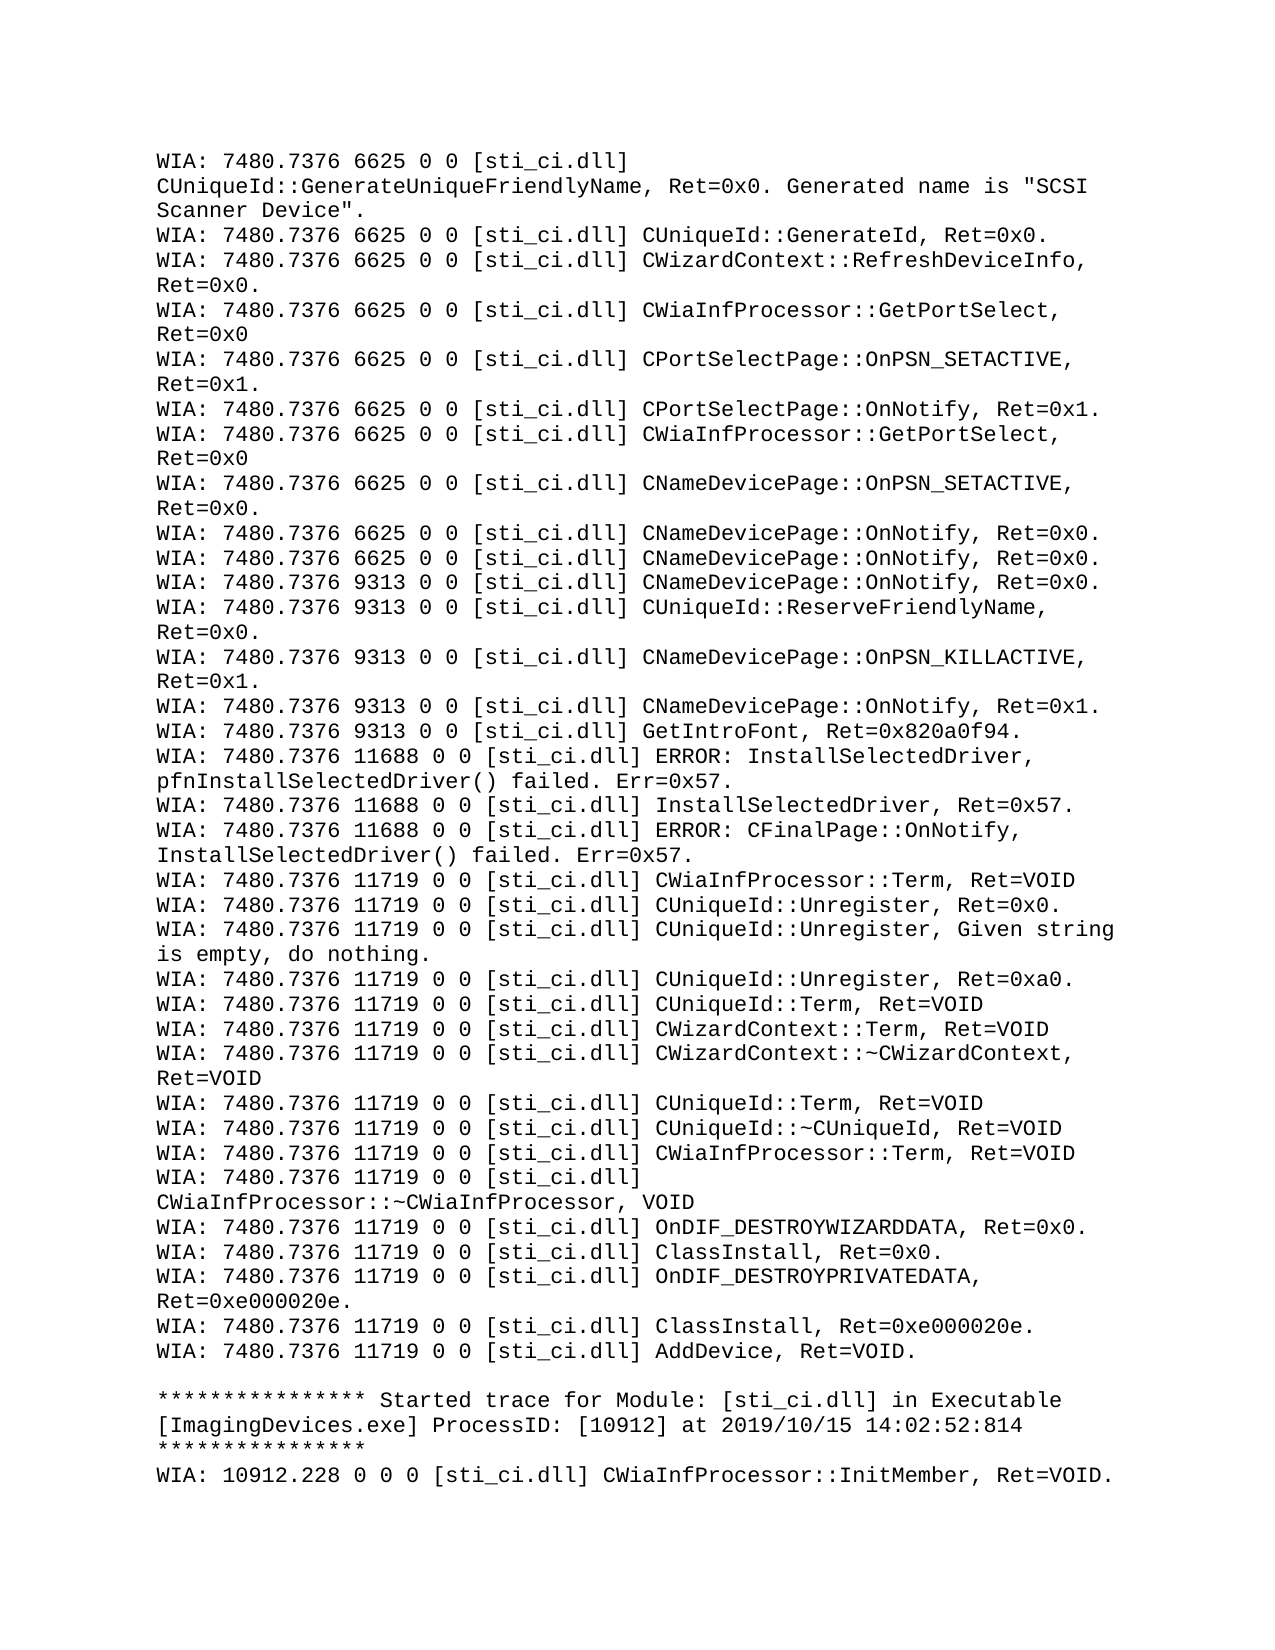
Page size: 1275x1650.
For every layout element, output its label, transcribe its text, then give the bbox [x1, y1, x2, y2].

text WIA: 7480.7376 11719 0 0 [sti_ci.dll] CWizardContext::Term, Ret=VOID [156, 1018, 1118, 1042]
text WIA: 7480.7376 11719 0 0 [sti_ci.dll] ClassInstall, Ret=0xe000020e. [156, 1315, 1118, 1340]
text WIA: 7480.7376 11719 0 0 [sti_ci.dll] CUniqueId::~CUniqueId, Ret=VOID [156, 1117, 1118, 1142]
text WIA: 7480.7376 11719 0 0 [sti_ci.dll] CUniqueId::Unregister, Given string is empty, do nothing. [156, 918, 1118, 968]
text WIA: 7480.7376 9313 0 0 [sti_ci.dll] CNameDevicePage::OnNotify, Ret=0x0. [156, 571, 1118, 596]
text WIA: 10912.228 0 0 0 [sti_ci.dll] CWiaInfProcessor::InitMember, Ret=VOID. [156, 1464, 1118, 1489]
text WIA: 7480.7376 11719 0 0 [sti_ci.dll] CWiaInfProcessor::~CWiaInfProcessor, VOID [156, 1166, 1118, 1216]
text WIA: 7480.7376 6625 0 0 [sti_ci.dll] CUniqueId::GenerateId, Ret=0x0. [156, 224, 1118, 249]
text WIA: 7480.7376 11719 0 0 [sti_ci.dll] CWiaInfProcessor::Term, Ret=VOID [156, 1142, 1118, 1166]
text WIA: 7480.7376 11688 0 0 [sti_ci.dll] ERROR: InstallSelectedDriver, pfnInstallSelectedDriver() failed. Err=0x57. [156, 745, 1118, 794]
text **************** Started trace for Module: [sti_ci.dll] in Executable [ImagingDevices.exe] ProcessID: [10912] at 2019/10/15 14:02:52:814 **************** [156, 1389, 1118, 1464]
text WIA: 7480.7376 11719 0 0 [sti_ci.dll] CUniqueId::Term, Ret=VOID [156, 1092, 1118, 1117]
text WIA: 7480.7376 11688 0 0 [sti_ci.dll] ERROR: CFinalPage::OnNotify, InstallSelectedDriver() failed. Err=0x57. [156, 819, 1118, 869]
text WIA: 7480.7376 9313 0 0 [sti_ci.dll] CUniqueId::ReserveFriendlyName, Ret=0x0. [156, 596, 1118, 646]
text WIA: 7480.7376 11719 0 0 [sti_ci.dll] ClassInstall, Ret=0x0. [156, 1241, 1118, 1266]
text WIA: 7480.7376 9313 0 0 [sti_ci.dll] CNameDevicePage::OnNotify, Ret=0x1. [156, 695, 1118, 720]
text WIA: 7480.7376 11719 0 0 [sti_ci.dll] CUniqueId::Term, Ret=VOID [156, 993, 1118, 1018]
text WIA: 7480.7376 6625 0 0 [sti_ci.dll] CWiaInfProcessor::GetPortSelect, Ret=0x0 [156, 423, 1118, 472]
text WIA: 7480.7376 6625 0 0 [sti_ci.dll] CUniqueId::GenerateUniqueFriendlyName, Ret=0x0. Generated name is "SCSI Scanner Device". [156, 150, 1118, 224]
text WIA: 7480.7376 11719 0 0 [sti_ci.dll] CWiaInfProcessor::Term, Ret=VOID [156, 869, 1118, 894]
text WIA: 7480.7376 6625 0 0 [sti_ci.dll] CWiaInfProcessor::GetPortSelect, Ret=0x0 [156, 299, 1118, 348]
text WIA: 7480.7376 6625 0 0 [sti_ci.dll] CNameDevicePage::OnNotify, Ret=0x0. [156, 522, 1118, 547]
text WIA: 7480.7376 11719 0 0 [sti_ci.dll] CUniqueId::Unregister, Ret=0x0. [156, 894, 1118, 918]
text WIA: 7480.7376 6625 0 0 [sti_ci.dll] CPortSelectPage::OnNotify, Ret=0x1. [156, 398, 1118, 423]
text WIA: 7480.7376 9313 0 0 [sti_ci.dll] GetIntroFont, Ret=0x820a0f94. [156, 720, 1118, 745]
text WIA: 7480.7376 11719 0 0 [sti_ci.dll] OnDIF_DESTROYPRIVATEDATA, Ret=0xe000020e. [156, 1266, 1118, 1315]
text WIA: 7480.7376 6625 0 0 [sti_ci.dll] CPortSelectPage::OnPSN_SETACTIVE, Ret=0x1. [156, 348, 1118, 398]
text WIA: 7480.7376 11719 0 0 [sti_ci.dll] OnDIF_DESTROYWIZARDDATA, Ret=0x0. [156, 1216, 1118, 1241]
text WIA: 7480.7376 6625 0 0 [sti_ci.dll] CWizardContext::RefreshDeviceInfo, Ret=0x0. [156, 249, 1118, 299]
text WIA: 7480.7376 11688 0 0 [sti_ci.dll] InstallSelectedDriver, Ret=0x57. [156, 794, 1118, 819]
text WIA: 7480.7376 6625 0 0 [sti_ci.dll] CNameDevicePage::OnNotify, Ret=0x0. [156, 547, 1118, 571]
text WIA: 7480.7376 11719 0 0 [sti_ci.dll] CWizardContext::~CWizardContext, Ret=VOID [156, 1042, 1118, 1092]
text WIA: 7480.7376 11719 0 0 [sti_ci.dll] AddDevice, Ret=VOID. [156, 1340, 1118, 1365]
text WIA: 7480.7376 6625 0 0 [sti_ci.dll] CNameDevicePage::OnPSN_SETACTIVE, Ret=0x0. [156, 472, 1118, 522]
text WIA: 7480.7376 11719 0 0 [sti_ci.dll] CUniqueId::Unregister, Ret=0xa0. [156, 968, 1118, 993]
text WIA: 7480.7376 9313 0 0 [sti_ci.dll] CNameDevicePage::OnPSN_KILLACTIVE, Ret=0x1. [156, 646, 1118, 695]
